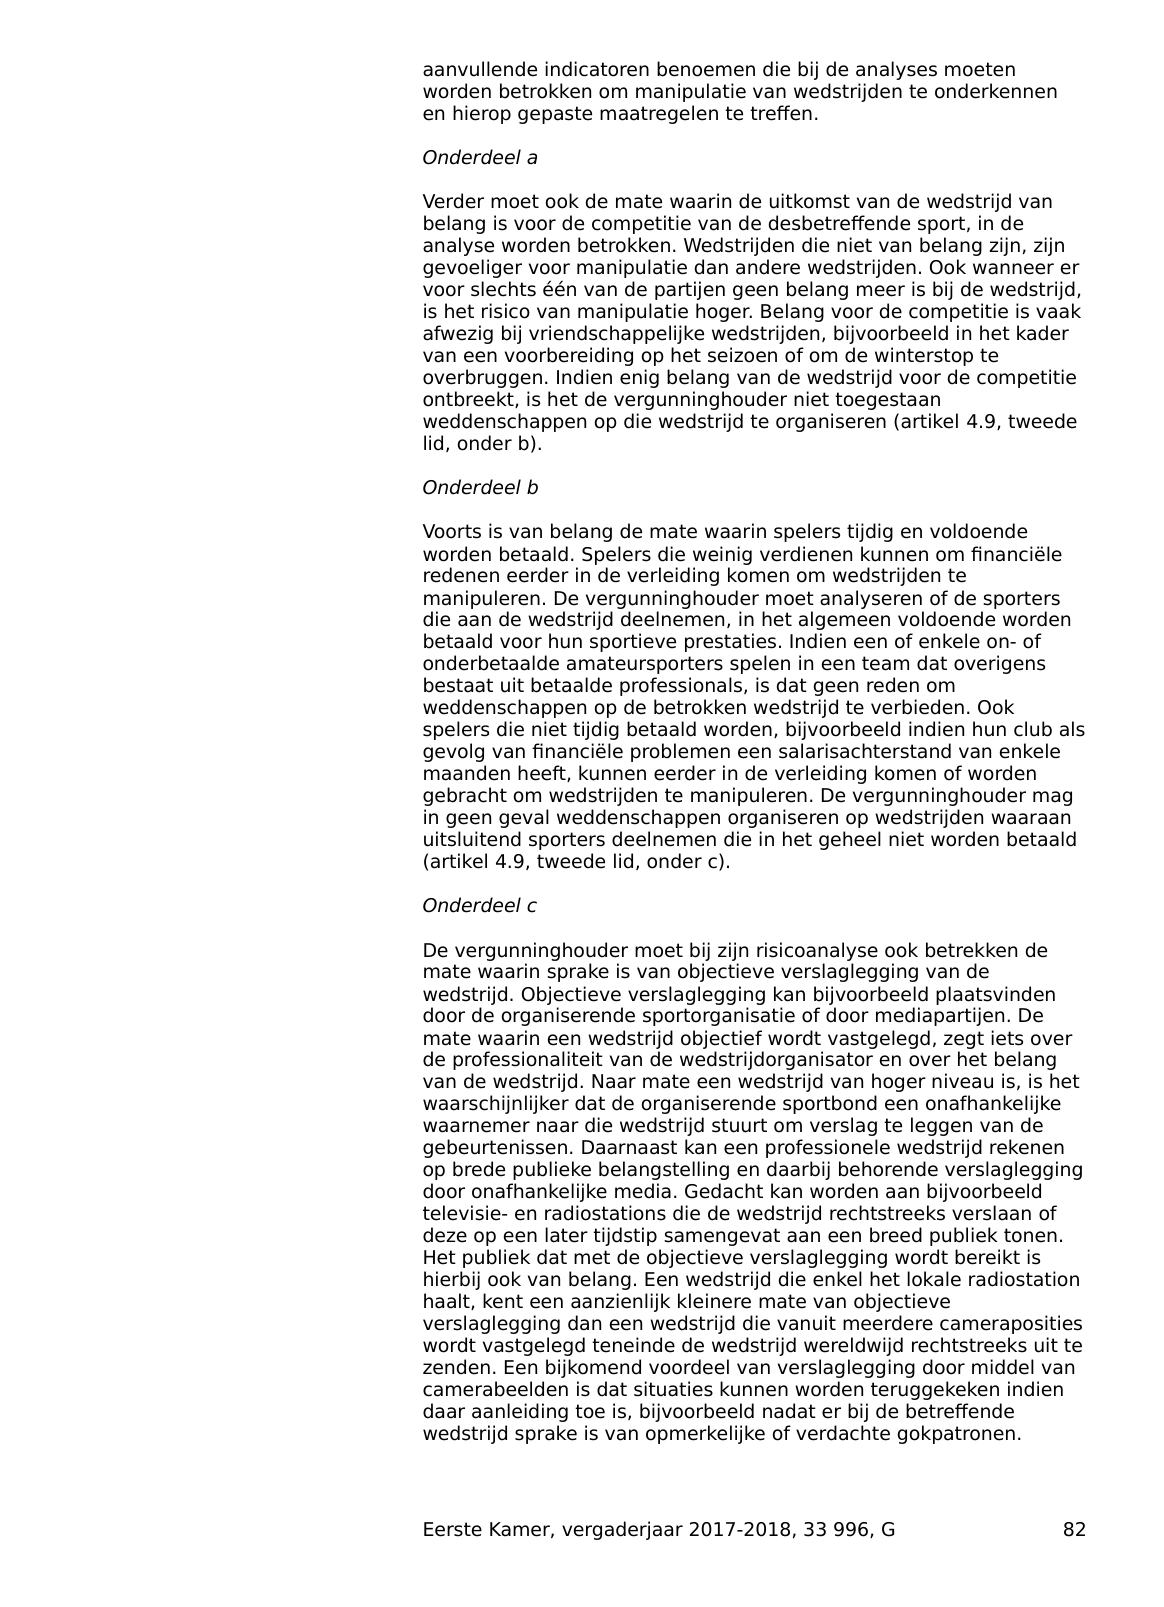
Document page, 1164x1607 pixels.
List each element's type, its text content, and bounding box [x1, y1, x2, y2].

text Verder moet ook de mate waarin de uitkomst van de wedstrijd van belang is voor de competitie van de desbetreffende sport, in de analyse worden betrokken. Wedstrijden die niet van belang zijn, zijn gevoeliger voor manipulatie dan andere wedstrijden. Ook wanneer er voor slechts één van de partijen geen belang meer is bij de wedstrijd, is het risico van manipulatie hoger. Belang voor de competitie is vaak afwezig bij vriendschappelijke wedstrijden, bijvoorbeeld in het kader van een voorbereiding op het seizoen of om de winterstop te overbruggen. Indien enig belang van de wedstrijd voor de competitie ontbreekt, is het de vergunninghouder niet toegestaan weddenschappen op die wedstrijd te organiseren (artikel 4.9, tweede lid, onder b). [422, 191, 1087, 455]
subtitle Onderdeel b [422, 477, 1087, 499]
text De vergunninghouder moet bij zijn risicoanalyse ook betrekken de mate waarin sprake is van objectieve verslaglegging van de wedstrijd. Objectieve verslaglegging kan bijvoorbeeld plaatsvinden door de organiserende sportorganisatie of door mediapartijen. De mate waarin een wedstrijd objectief wordt vastgelegd, zegt iets over de professionaliteit van de wedstrijdorganisator en over het belang van de wedstrijd. Naar mate een wedstrijd van hoger niveau is, is het waarschijnlijker dat de organiserende sportbond een onafhankelijke waarnemer naar die wedstrijd stuurt om verslag te leggen van de gebeurtenissen. Daarnaast kan een professionele wedstrijd rekenen op brede publieke belangstelling en daarbij behorende verslaglegging door onafhankelijke media. Gedacht kan worden aan bijvoorbeeld televisie- en radiostations die de wedstrijd rechtstreeks verslaan of deze op een later tijdstip samengevat aan een breed publiek tonen. Het publiek dat met de objectieve verslaglegging wordt bereikt is hierbij ook van belang. Een wedstrijd die enkel het lokale radiostation haalt, kent een aanzienlijk kleinere mate van objectieve verslaglegging dan een wedstrijd die vanuit meerdere cameraposities wordt vastgelegd teneinde de wedstrijd wereldwijd rechtstreeks uit te zenden. Een bijkomend voordeel van verslaglegging door middel van camerabeelden is dat situaties kunnen worden teruggekeken indien daar aanleiding toe is, bijvoorbeeld nadat er bij de betreffende wedstrijd sprake is van opmerkelijke of verdachte gokpatronen. [422, 939, 1087, 1445]
text aanvullende indicatoren benoemen die bij de analyses moeten worden betrokken om manipulatie van wedstrijden te onderkennen en hierop gepaste maatregelen te treffen. [422, 59, 1087, 125]
text Voorts is van belang de mate waarin spelers tijdig en voldoende worden betaald. Spelers die weinig verdienen kunnen om financiële redenen eerder in de verleiding komen om wedstrijden te manipuleren. De vergunninghouder moet analyseren of de sporters die aan de wedstrijd deelnemen, in het algemeen voldoende worden betaald voor hun sportieve prestaties. Indien een of enkele on- of onderbetaalde amateursporters spelen in een team dat overigens bestaat uit betaalde professionals, is dat geen reden om weddenschappen op de betrokken wedstrijd te verbieden. Ook spelers die niet tijdig betaald worden, bijvoorbeeld indien hun club als gevolg van financiële problemen een salarisachterstand van enkele maanden heeft, kunnen eerder in de verleiding komen of worden gebracht om wedstrijden te manipuleren. De vergunninghouder mag in geen geval weddenschappen organiseren op wedstrijden waaraan uitsluitend sporters deelnemen die in het geheel niet worden betaald (artikel 4.9, tweede lid, onder c). [422, 521, 1087, 873]
subtitle Onderdeel c [422, 895, 1087, 917]
subtitle Onderdeel a [422, 147, 1087, 169]
